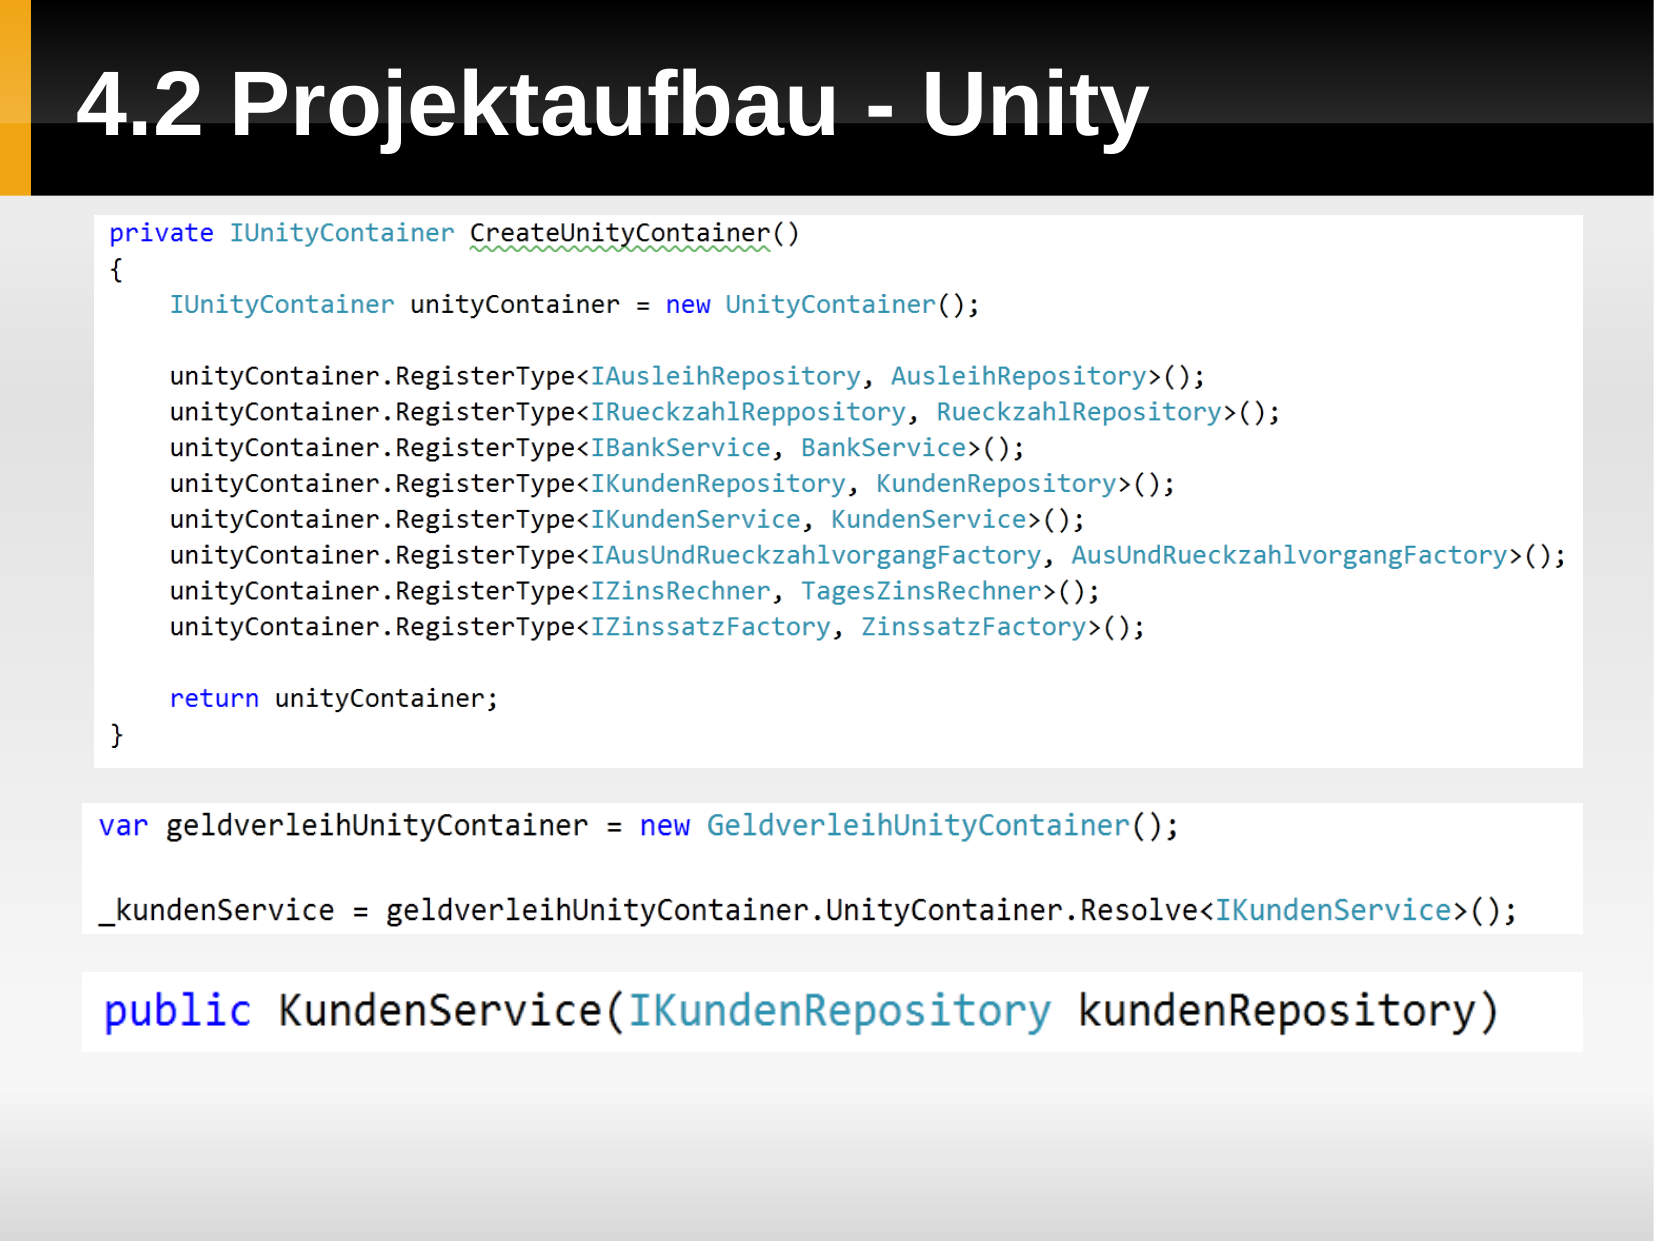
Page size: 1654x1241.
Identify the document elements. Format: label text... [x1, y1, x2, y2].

title 4.2 Projektaufbau - Unity [76, 0, 1565, 208]
picture [0, 0, 1654, 1241]
